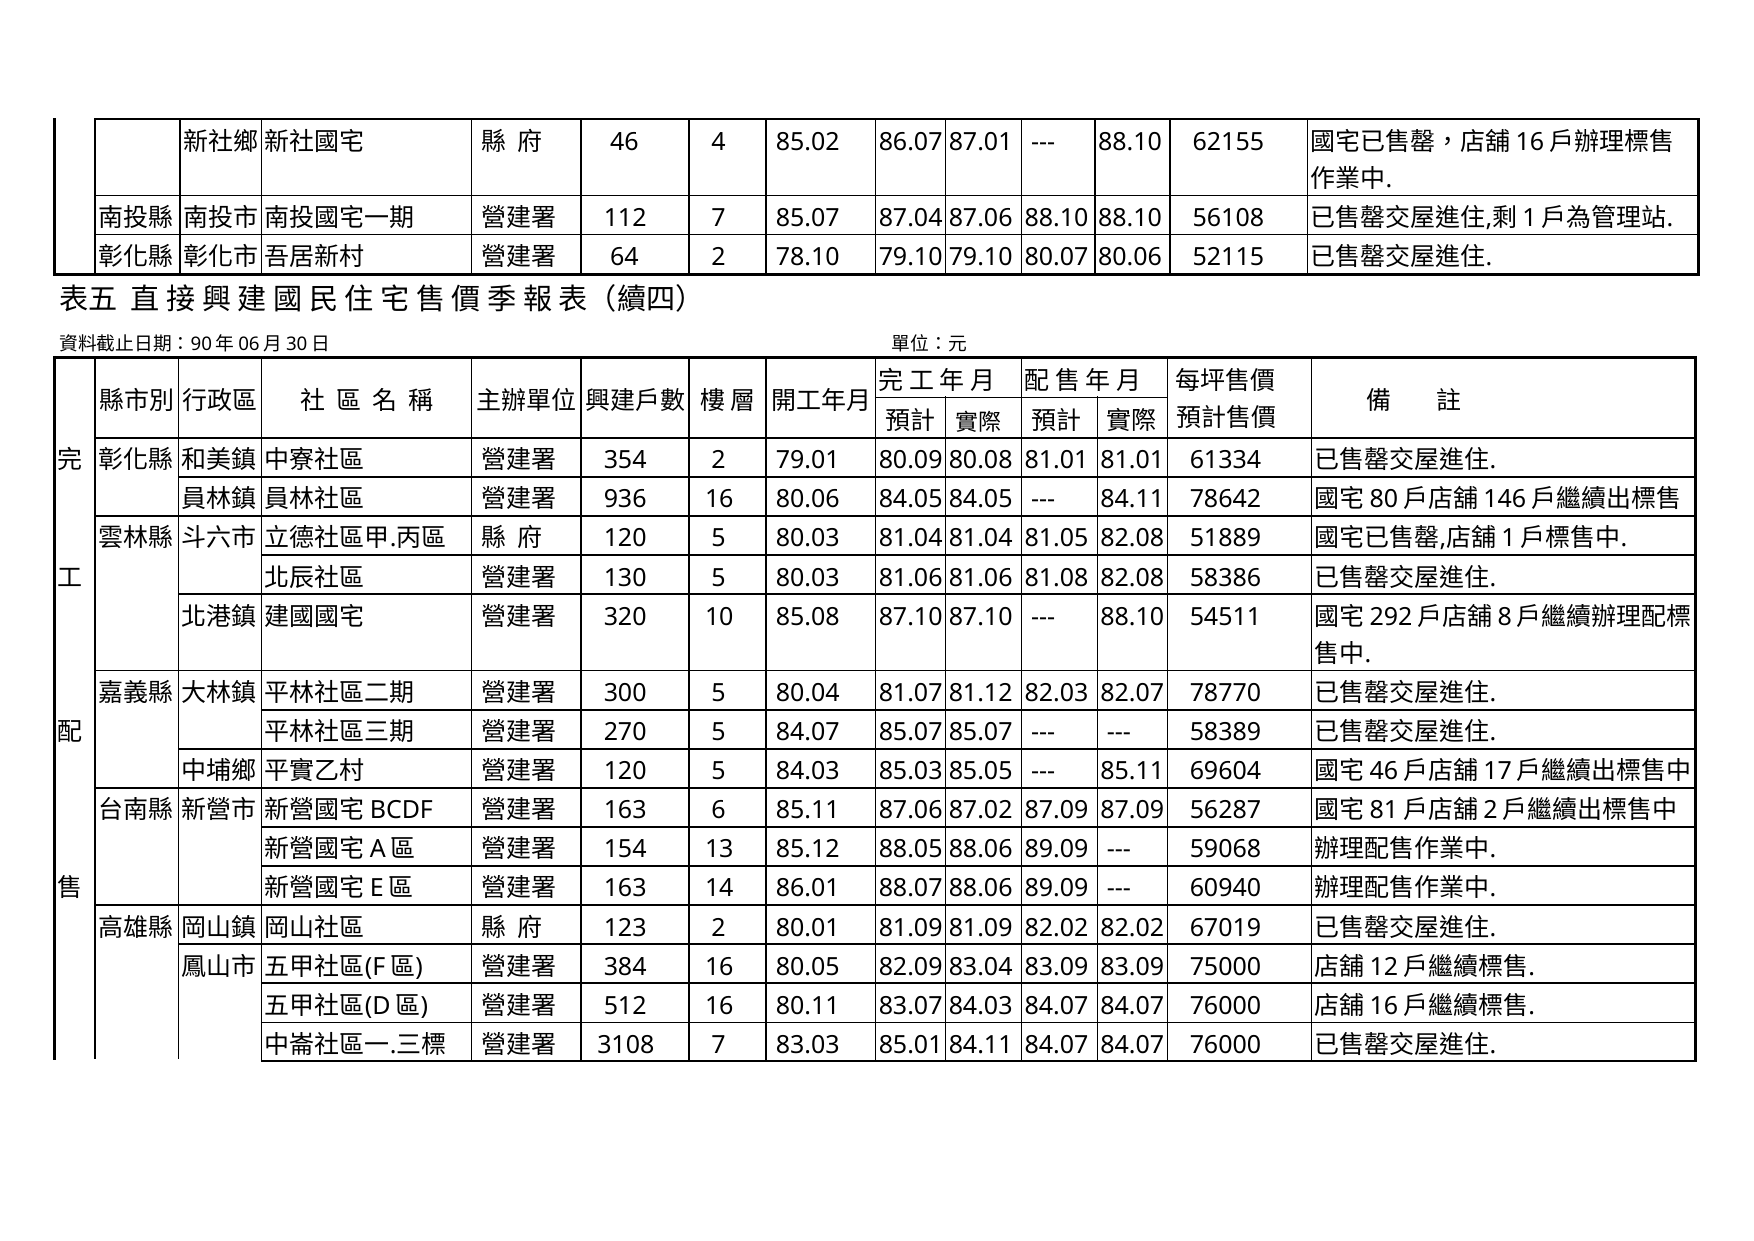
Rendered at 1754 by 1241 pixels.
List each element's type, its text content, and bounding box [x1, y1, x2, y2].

table_cell 85.03 [876, 750, 945, 787]
table_cell 縣 府 [472, 120, 580, 195]
table_cell 936 [582, 478, 688, 515]
table_cell 76000 [1168, 984, 1311, 1021]
table_cell [56, 787, 94, 826]
table_cell 店舖16戶繼續標售. [1312, 984, 1694, 1021]
table_cell 平林社區三期 [262, 711, 471, 748]
table_cell 83.09 [1022, 945, 1097, 982]
table_header [56, 359, 94, 396]
table_cell 新營國宅E區 [262, 867, 471, 904]
table_cell 75000 [1168, 945, 1311, 982]
table_cell 88.06 [946, 828, 1021, 865]
table_cell [56, 982, 94, 1021]
table_cell 58389 [1168, 711, 1311, 748]
table_header 行政區 [179, 359, 261, 437]
table_cell 81.07 [876, 671, 945, 709]
table_cell 51889 [1168, 517, 1311, 554]
table_cell 85.01 [876, 1023, 945, 1060]
table_cell [56, 904, 94, 943]
table_cell 512 [582, 984, 688, 1021]
table_cell 岡山鎮 [179, 906, 261, 943]
table_cell 吾居新村 [262, 235, 471, 273]
table_cell [56, 748, 94, 787]
table_cell 14 [690, 867, 765, 904]
table_cell 4 [690, 120, 765, 195]
table_cell [56, 195, 94, 234]
table_cell 2 [690, 906, 765, 943]
table_cell 已售罄交屋進住. [1312, 556, 1694, 593]
table_cell 大林鎮 [179, 671, 261, 748]
table_cell 85.05 [946, 750, 1021, 787]
table_cell 83.03 [767, 1023, 875, 1060]
table_cell --- [1098, 828, 1167, 865]
table_cell 工 [56, 554, 94, 593]
table_cell 80.06 [1096, 235, 1169, 273]
table_cell 5 [690, 556, 765, 593]
table_cell 85.12 [767, 828, 875, 865]
table_cell 平實乙村 [262, 750, 471, 787]
table_cell 營建署 [472, 478, 580, 515]
table_cell 79.10 [876, 235, 945, 273]
table_cell 平林社區二期 [262, 671, 471, 709]
table_cell --- [1022, 750, 1097, 787]
table_cell 84.11 [946, 1023, 1021, 1060]
table_cell 縣 府 [472, 906, 580, 943]
table_cell 84.05 [946, 478, 1021, 515]
table_cell 5 [690, 517, 765, 554]
table_header 完 工 年 月 [876, 359, 1021, 396]
table_cell 完 [56, 437, 94, 476]
table_cell 88.05 [876, 828, 945, 865]
table_cell 86.07 [876, 120, 945, 195]
table_cell 112 [582, 196, 688, 234]
table_cell 辦理配售作業中. [1312, 867, 1694, 904]
table_cell 46 [582, 120, 688, 195]
table_cell 5 [690, 711, 765, 748]
table_cell 已售罄交屋進住. [1312, 671, 1694, 709]
table_cell 新營市 [179, 789, 261, 904]
table_cell 85.07 [876, 711, 945, 748]
table_cell 83.09 [1098, 945, 1167, 982]
table_header 每坪售價 預計售價 [1168, 359, 1311, 437]
table_cell 國宅292戶店舖8戶繼續辦理配標售中. [1312, 595, 1694, 670]
table_cell 5 [690, 671, 765, 709]
table_cell 南投國宅一期 [262, 196, 471, 234]
table_cell 預計 [876, 398, 945, 437]
table_cell 81.01 [1022, 439, 1097, 476]
table_cell 80.11 [767, 984, 875, 1021]
table_cell 81.12 [946, 671, 1021, 709]
table_cell 78.10 [767, 235, 875, 273]
table_cell [96, 593, 178, 670]
table_cell 營建署 [472, 1023, 580, 1060]
table_cell 78642 [1168, 478, 1311, 515]
table_cell 營建署 [472, 235, 580, 273]
table_cell 163 [582, 867, 688, 904]
table_cell 82.09 [876, 945, 945, 982]
table_cell 67019 [1168, 906, 1311, 943]
table_cell [96, 554, 178, 593]
table_cell 岡山社區 [262, 906, 471, 943]
table_cell 81.09 [946, 906, 1021, 943]
table_cell 87.06 [876, 789, 945, 826]
table_cell 營建署 [472, 556, 580, 593]
table_cell 86.01 [767, 867, 875, 904]
table_cell 彰化縣 [96, 235, 179, 273]
table_cell 已售罄交屋進住. [1308, 235, 1697, 273]
table_cell 已售罄交屋進住. [1312, 1023, 1694, 1060]
table_cell 國宅46戶店舖17戶繼續出標售中 [1312, 750, 1694, 787]
table_cell 87.06 [946, 196, 1021, 234]
table_cell 61334 [1168, 439, 1311, 476]
table_cell 84.07 [1022, 1023, 1097, 1060]
table_cell 87.02 [946, 789, 1021, 826]
table_cell 82.03 [1022, 671, 1097, 709]
table_cell 88.10 [1096, 196, 1169, 234]
text 表五 直 接 興 建 國 民 住 宅 售 價 季 報 表（續四） [59, 276, 1695, 318]
table_cell 2 [690, 439, 765, 476]
table_cell 84.07 [1098, 984, 1167, 1021]
table_cell 10 [690, 595, 765, 670]
table_cell 88.10 [1096, 120, 1169, 195]
table_cell 3108 [582, 1023, 688, 1060]
table_cell 89.09 [1022, 828, 1097, 865]
table_cell 國宅81戶店舖2戶繼續出標售中 [1312, 789, 1694, 826]
table_cell 16 [690, 984, 765, 1021]
table_cell 營建署 [472, 828, 580, 865]
table_cell 7 [690, 196, 765, 234]
table_cell 52115 [1171, 235, 1307, 273]
table_cell 85.08 [767, 595, 875, 670]
table_cell 6 [690, 789, 765, 826]
table_cell 78770 [1168, 671, 1311, 709]
table_cell 5 [690, 750, 765, 787]
table_cell 和美鎮 [179, 439, 261, 476]
table_cell 中崙社區一.三標 [262, 1023, 471, 1060]
table_cell --- [1098, 867, 1167, 904]
table_cell 85.11 [1098, 750, 1167, 787]
table_cell [179, 1021, 261, 1060]
table_header 備 註 [1312, 359, 1694, 437]
table_cell 87.09 [1022, 789, 1097, 826]
table_cell 85.02 [767, 120, 875, 195]
table_cell 營建署 [472, 595, 580, 670]
table_cell 59068 [1168, 828, 1311, 865]
table_cell 80.03 [767, 556, 875, 593]
table_header 興建戶數 [582, 359, 688, 437]
table_cell 營建署 [472, 439, 580, 476]
table_cell [179, 982, 261, 1021]
table_cell 北港鎮 [179, 595, 261, 670]
table_cell 80.06 [767, 478, 875, 515]
table_cell 營建署 [472, 671, 580, 709]
table_cell 154 [582, 828, 688, 865]
table_cell [56, 1021, 95, 1060]
table_cell 83.07 [876, 984, 945, 1021]
table_cell 五甲社區(F區) [262, 945, 471, 982]
table_header 縣市別 [96, 359, 178, 437]
table_cell 123 [582, 906, 688, 943]
table_cell 彰化縣 [96, 439, 178, 476]
table_cell 84.07 [1098, 1023, 1167, 1060]
table_cell 新社國宅 [262, 120, 471, 195]
table_cell 87.09 [1098, 789, 1167, 826]
table_cell --- [1022, 478, 1097, 515]
table_cell --- [1098, 711, 1167, 748]
table_cell 國宅80戶店舖146戶繼續出標售 [1312, 478, 1694, 515]
table_cell [56, 593, 94, 670]
table_cell [95, 1021, 178, 1060]
table_cell 56287 [1168, 789, 1311, 826]
table_cell 已售罄交屋進住. [1312, 439, 1694, 476]
table_cell 79.01 [767, 439, 875, 476]
table_cell [56, 234, 94, 273]
table_cell 82.02 [1098, 906, 1167, 943]
table_cell 80.04 [767, 671, 875, 709]
table_cell --- [1022, 711, 1097, 748]
table_cell 中埔鄉 [179, 750, 261, 787]
table_cell 82.08 [1098, 556, 1167, 593]
table_cell 87.10 [946, 595, 1021, 670]
table_cell 新營國宅A區 [262, 828, 471, 865]
table_cell 縣 府 [472, 517, 580, 554]
table_cell [56, 943, 94, 982]
table_cell 85.07 [946, 711, 1021, 748]
table_cell 79.10 [946, 235, 1021, 273]
table_cell 83.04 [946, 945, 1021, 982]
table_cell 鳳山市 [179, 945, 261, 982]
table_cell 雲林縣 [96, 517, 178, 554]
table_cell 南投縣 [96, 196, 179, 234]
table_cell 85.11 [767, 789, 875, 826]
table_cell 85.07 [767, 196, 875, 234]
table_header 主辦單位 [472, 359, 580, 437]
table_cell 員林社區 [262, 478, 471, 515]
table_cell 84.11 [1098, 478, 1167, 515]
table_cell [56, 396, 94, 437]
table_cell 高雄縣 [96, 906, 178, 943]
table_cell 82.08 [1098, 517, 1167, 554]
table_cell 預計 [1022, 398, 1097, 437]
table_cell 80.01 [767, 906, 875, 943]
table_cell 16 [690, 945, 765, 982]
table_cell 立德社區甲.丙區 [262, 517, 471, 554]
table_cell 已售罄交屋進住,剩1戶為管理站. [1308, 196, 1697, 234]
table_cell --- [1022, 120, 1094, 195]
table_cell 64 [582, 235, 688, 273]
table_header 開工年月 [767, 359, 875, 437]
table_cell 配 [56, 709, 94, 748]
table_cell 營建署 [472, 789, 580, 826]
table_cell [56, 476, 94, 515]
table_cell 88.07 [876, 867, 945, 904]
table_cell 80.07 [1022, 235, 1094, 273]
table_cell 88.06 [946, 867, 1021, 904]
table_cell 16 [690, 478, 765, 515]
table_cell 89.09 [1022, 867, 1097, 904]
table_cell [96, 982, 178, 1021]
table_cell 69604 [1168, 750, 1311, 787]
table_cell 76000 [1168, 1023, 1311, 1060]
table_cell 店舖12戶繼續標售. [1312, 945, 1694, 982]
table_cell 81.06 [946, 556, 1021, 593]
table_cell 88.10 [1098, 595, 1167, 670]
table_cell 270 [582, 711, 688, 748]
table_cell 13 [690, 828, 765, 865]
table_cell 84.03 [767, 750, 875, 787]
table_cell 嘉義縣 [96, 671, 178, 787]
table_cell [179, 554, 261, 593]
table_cell 80.03 [767, 517, 875, 554]
table_cell 營建署 [472, 984, 580, 1021]
table_cell 實際 [946, 398, 1021, 437]
table_cell 81.05 [1022, 517, 1097, 554]
table_cell [56, 515, 94, 554]
table_cell 81.06 [876, 556, 945, 593]
table_cell 87.04 [876, 196, 945, 234]
table_cell 售 [56, 865, 94, 904]
table_cell 82.07 [1098, 671, 1167, 709]
table_cell 營建署 [472, 750, 580, 787]
table_cell 北辰社區 [262, 556, 471, 593]
table_cell 辦理配售作業中. [1312, 828, 1694, 865]
table_cell 80.08 [946, 439, 1021, 476]
table_cell 台南縣 [96, 789, 178, 904]
table_cell 已售罄交屋進住. [1312, 711, 1694, 748]
table_cell 營建署 [472, 867, 580, 904]
table_cell 員林鎮 [179, 478, 261, 515]
table_cell 建國國宅 [262, 595, 471, 670]
table_cell 130 [582, 556, 688, 593]
text 資料截止日期：90年06月30日 單位：元 [59, 318, 1695, 356]
table_cell 2 [690, 235, 765, 273]
table_cell 82.02 [1022, 906, 1097, 943]
table_cell [96, 476, 178, 515]
table_cell 88.10 [1022, 196, 1094, 234]
table_cell 80.09 [876, 439, 945, 476]
table_cell 300 [582, 671, 688, 709]
table_cell 81.04 [946, 517, 1021, 554]
table_cell --- [1022, 595, 1097, 670]
table_cell 國宅已售罄，店舖16戶辦理標售作業中. [1308, 120, 1697, 195]
table_cell 87.01 [946, 120, 1021, 195]
table_cell 81.01 [1098, 439, 1167, 476]
table_cell 62155 [1171, 120, 1307, 195]
table_cell 斗六市 [179, 517, 261, 554]
table_header 社 區 名 稱 [262, 359, 471, 437]
table_cell 已售罄交屋進住. [1312, 906, 1694, 943]
table_cell 實際 [1098, 398, 1167, 437]
table_cell 163 [582, 789, 688, 826]
table_cell 84.07 [767, 711, 875, 748]
table_cell 60940 [1168, 867, 1311, 904]
table_cell 新社鄉 [181, 120, 261, 195]
table_cell [56, 670, 94, 709]
table_cell 營建署 [472, 945, 580, 982]
table_cell 營建署 [472, 711, 580, 748]
table_cell [56, 118, 94, 195]
table_cell 354 [582, 439, 688, 476]
table_cell 7 [690, 1023, 765, 1060]
table_cell 84.03 [946, 984, 1021, 1021]
table_cell 320 [582, 595, 688, 670]
table_cell 54511 [1168, 595, 1311, 670]
table_cell 五甲社區(D區) [262, 984, 471, 1021]
table_cell 81.04 [876, 517, 945, 554]
table_cell 84.07 [1022, 984, 1097, 1021]
table_cell 南投市 [181, 196, 261, 234]
table_cell 新營國宅BCDF [262, 789, 471, 826]
table_cell 87.10 [876, 595, 945, 670]
table_header 樓 層 [690, 359, 765, 437]
table_cell 80.05 [767, 945, 875, 982]
table_cell 彰化市 [181, 235, 261, 273]
table_cell 384 [582, 945, 688, 982]
table_cell 營建署 [472, 196, 580, 234]
table_cell 58386 [1168, 556, 1311, 593]
table_cell [56, 826, 94, 865]
table_cell 中寮社區 [262, 439, 471, 476]
table_cell 120 [582, 750, 688, 787]
table_header 配 售 年 月 [1022, 359, 1167, 396]
table_cell 84.05 [876, 478, 945, 515]
table_cell [96, 120, 179, 195]
table_cell 56108 [1171, 196, 1307, 234]
table_cell 81.09 [876, 906, 945, 943]
table_cell [96, 943, 178, 982]
table_cell 81.08 [1022, 556, 1097, 593]
table_cell 國宅已售罄,店舖1戶標售中. [1312, 517, 1694, 554]
table_cell 120 [582, 517, 688, 554]
